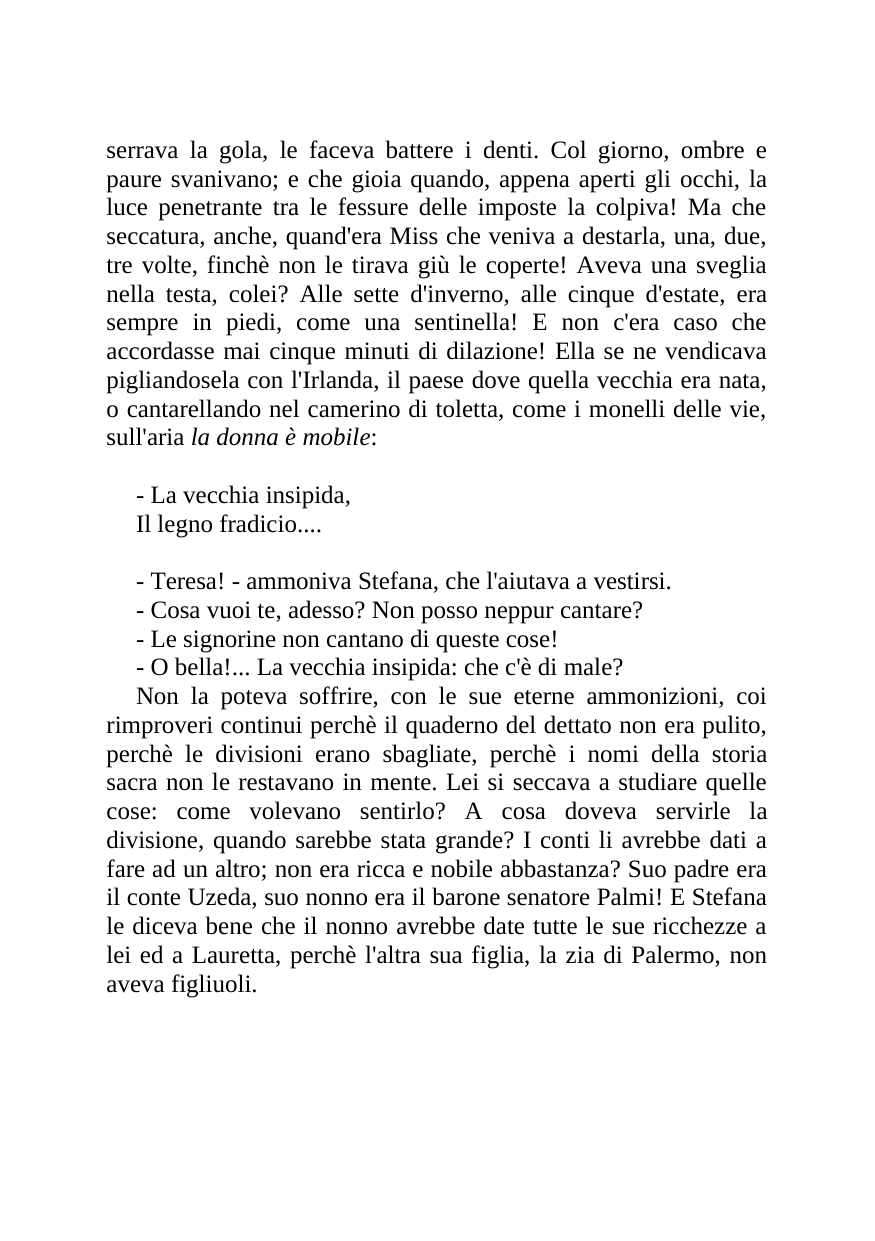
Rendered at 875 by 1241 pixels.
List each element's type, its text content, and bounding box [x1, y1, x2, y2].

text Non la poteva soffrire, con le sue eterne ammonizioni, coi rimproveri continui perchè il quaderno del dettato non era pulito, perchè le divisioni erano sbagliate, perchè i nomi della storia sacra non le restavano in mente. Lei si seccava a studiare quelle cose: come volevano sentirlo? A cosa doveva servirle la divisione, quando sarebbe stata grande? I conti li avrebbe dati a fare ad un altro; non era ricca e nobile abbastanza? Suo padre era il conte Uzeda, suo nonno era il barone senatore Palmi! E Stefana le diceva bene che il nonno avrebbe date tutte le sue ricchezze a lei ed a Lauretta, perchè l'altra sua figlia, la zia di Palermo, non aveva figliuoli. [106, 681, 768, 997]
text serrava la gola, le faceva battere i denti. Col giorno, ombre e paure svanivano; e che gioia quando, appena aperti gli occhi, la luce penetrante tra le fessure delle imposte la colpiva! Ma che seccatura, anche, quand'era Miss che veniva a destarla, una, due, tre volte, finchè non le tirava giù le coperte! Aveva una sveglia nella testa, colei? Alle sette d'inverno, alle cinque d'estate, era sempre in piedi, come una sentinella! E non c'era caso che accordasse mai cinque minuti di dilazione! Ella se ne vendicava pigliandosela con l'Irlanda, il paese dove quella vecchia era nata, o cantarellando nel camerino di toletta, come i monelli delle vie, sull'aria la donna è mobile: [106, 135, 768, 451]
text - La vecchia insipida, [106, 480, 768, 509]
text - Le signorine non cantano di queste cose! [106, 624, 768, 652]
text Il legno fradicio.... [106, 509, 768, 537]
text - Cosa vuoi te, adesso? Non posso neppur cantare? [106, 595, 768, 624]
text - O bella!... La vecchia insipida: che c'è di male? [106, 652, 768, 681]
text - Teresa! - ammoniva Stefana, che l'aiutava a vestirsi. [106, 566, 768, 595]
